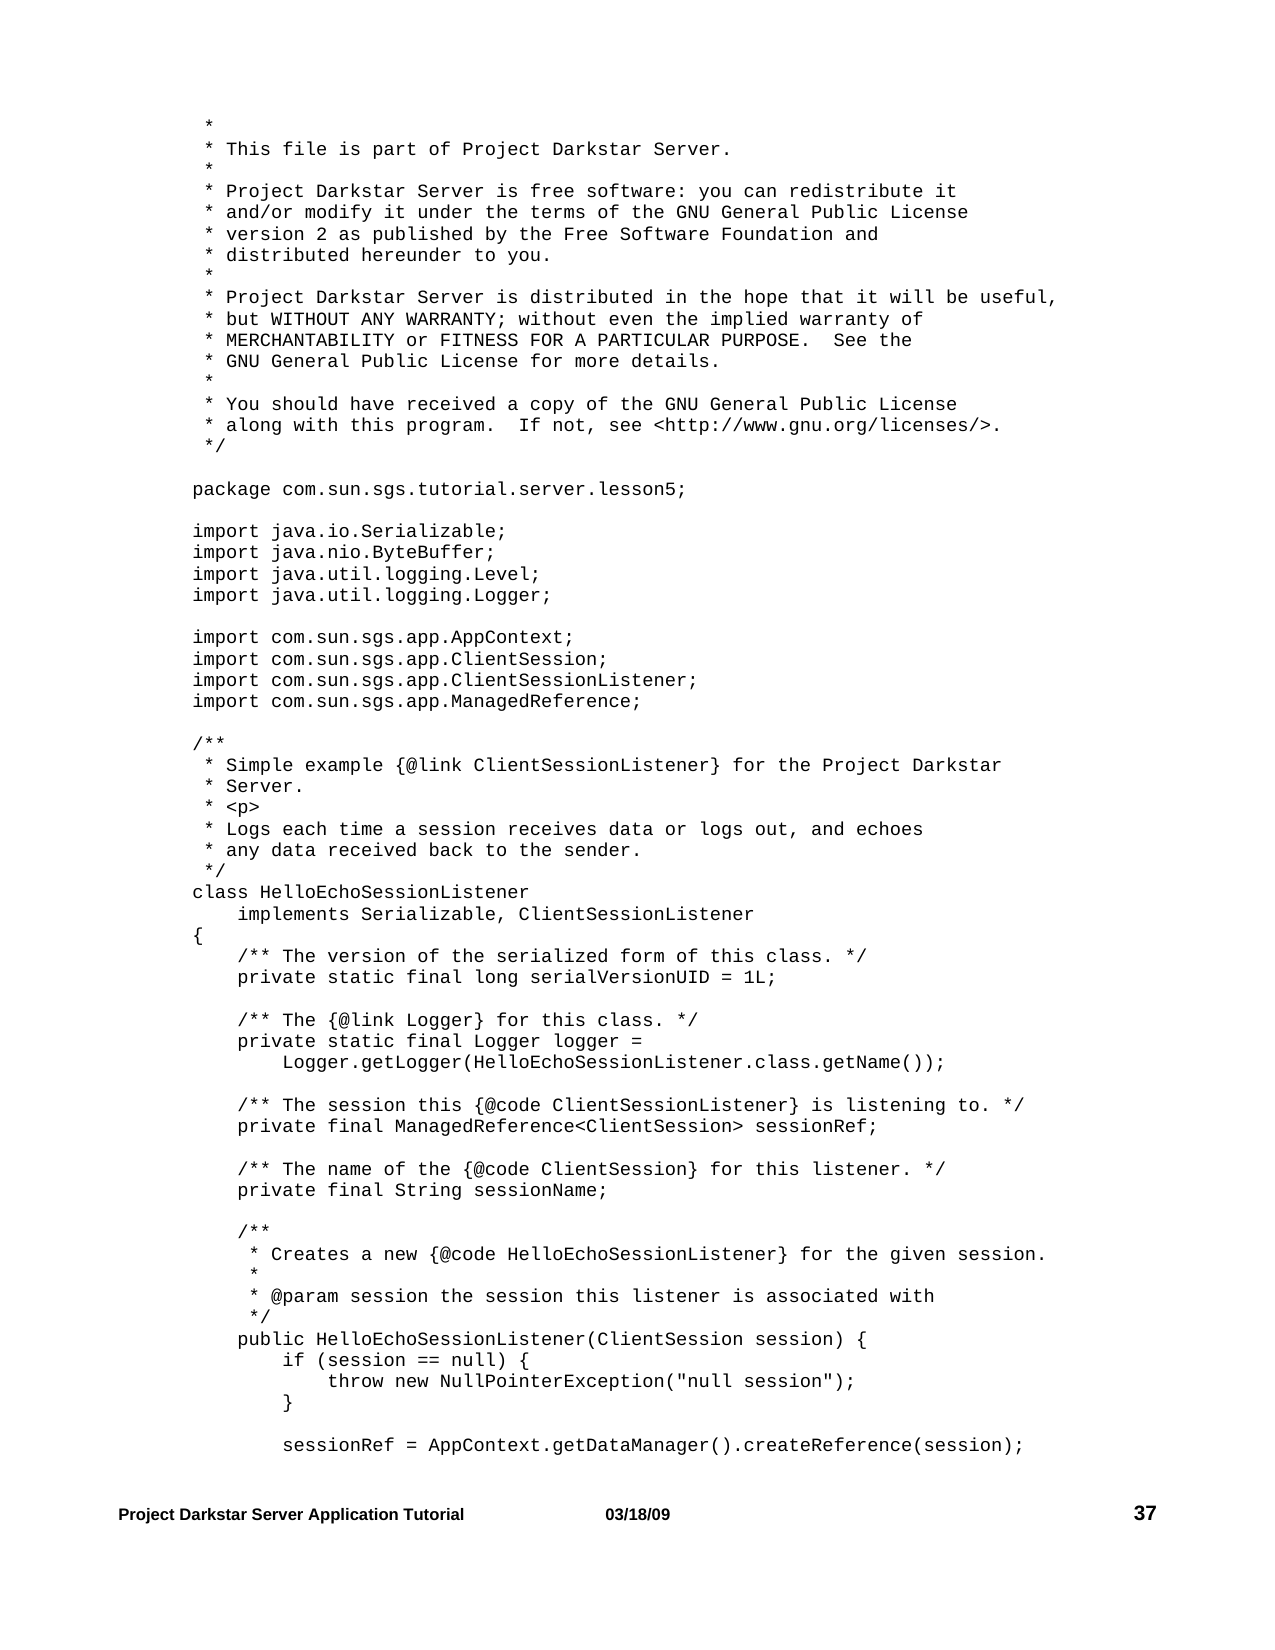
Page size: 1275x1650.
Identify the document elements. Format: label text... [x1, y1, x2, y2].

text * version 2 as published by the Free Software Foundation and [192, 224, 1098, 246]
text public HelloEchoSessionListener(ClientSession session) { [192, 1329, 1098, 1351]
text * MERCHANTABILITY or FITNESS FOR A PARTICULAR PURPOSE. See the [192, 331, 1098, 352]
text * <p> [192, 798, 1098, 819]
text * Creates a new {@code HelloEchoSessionListener} for the given session. [192, 1244, 1098, 1266]
text Logger.getLogger(HelloEchoSessionListener.class.getName()); [192, 1053, 1098, 1074]
text import java.nio.ByteBuffer; [192, 543, 1098, 564]
text /** [192, 734, 1098, 756]
text import com.sun.sgs.app.AppContext; [192, 628, 1098, 649]
text import com.sun.sgs.app.ManagedReference; [192, 692, 1098, 713]
text */ [192, 1308, 1098, 1329]
text /** The {@link Logger} for this class. */ [192, 1011, 1098, 1032]
text * [192, 1266, 1098, 1287]
text /** [192, 1223, 1098, 1244]
text * This file is part of Project Darkstar Server. [192, 139, 1098, 161]
text * You should have received a copy of the GNU General Public License [192, 394, 1098, 416]
text * distributed hereunder to you. [192, 246, 1098, 267]
text * but WITHOUT ANY WARRANTY; without even the implied warranty of [192, 309, 1098, 331]
text import java.util.logging.Logger; [192, 586, 1098, 607]
text /** The session this {@code ClientSessionListener} is listening to. */ [192, 1096, 1098, 1117]
text * [192, 161, 1098, 182]
text /** The version of the serialized form of this class. */ [192, 947, 1098, 968]
text * [192, 118, 1098, 139]
text private final ManagedReference<ClientSession> sessionRef; [192, 1117, 1098, 1138]
text * any data received back to the sender. [192, 841, 1098, 862]
text import com.sun.sgs.app.ClientSessionListener; [192, 671, 1098, 692]
text private static final long serialVersionUID = 1L; [192, 968, 1098, 989]
text { [192, 926, 1098, 947]
text private static final Logger logger = [192, 1032, 1098, 1053]
text * Logs each time a session receives data or logs out, and echoes [192, 819, 1098, 841]
text if (session == null) { [192, 1351, 1098, 1372]
text * Project Darkstar Server is free software: you can redistribute it [192, 182, 1098, 203]
text * Project Darkstar Server is distributed in the hope that it will be useful, [192, 288, 1098, 309]
text package com.sun.sgs.tutorial.server.lesson5; [192, 479, 1098, 501]
text throw new NullPointerException("null session"); [192, 1372, 1098, 1393]
text } [192, 1393, 1098, 1414]
text private final String sessionName; [192, 1181, 1098, 1202]
text * [192, 267, 1098, 288]
text /** The name of the {@code ClientSession} for this listener. */ [192, 1159, 1098, 1181]
text */ [192, 437, 1098, 458]
text import java.io.Serializable; [192, 522, 1098, 543]
text import com.sun.sgs.app.ClientSession; [192, 649, 1098, 671]
text * and/or modify it under the terms of the GNU General Public License [192, 203, 1098, 224]
text * @param session the session this listener is associated with [192, 1287, 1098, 1308]
text * [192, 373, 1098, 394]
text */ [192, 862, 1098, 883]
text * Server. [192, 777, 1098, 798]
text * along with this program. If not, see <http://www.gnu.org/licenses/>. [192, 416, 1098, 437]
text implements Serializable, ClientSessionListener [192, 904, 1098, 926]
text * GNU General Public License for more details. [192, 352, 1098, 373]
text import java.util.logging.Level; [192, 564, 1098, 586]
text class HelloEchoSessionListener [192, 883, 1098, 904]
text * Simple example {@link ClientSessionListener} for the Project Darkstar [192, 756, 1098, 777]
text sessionRef = AppContext.getDataManager().createReference(session); [192, 1436, 1098, 1457]
